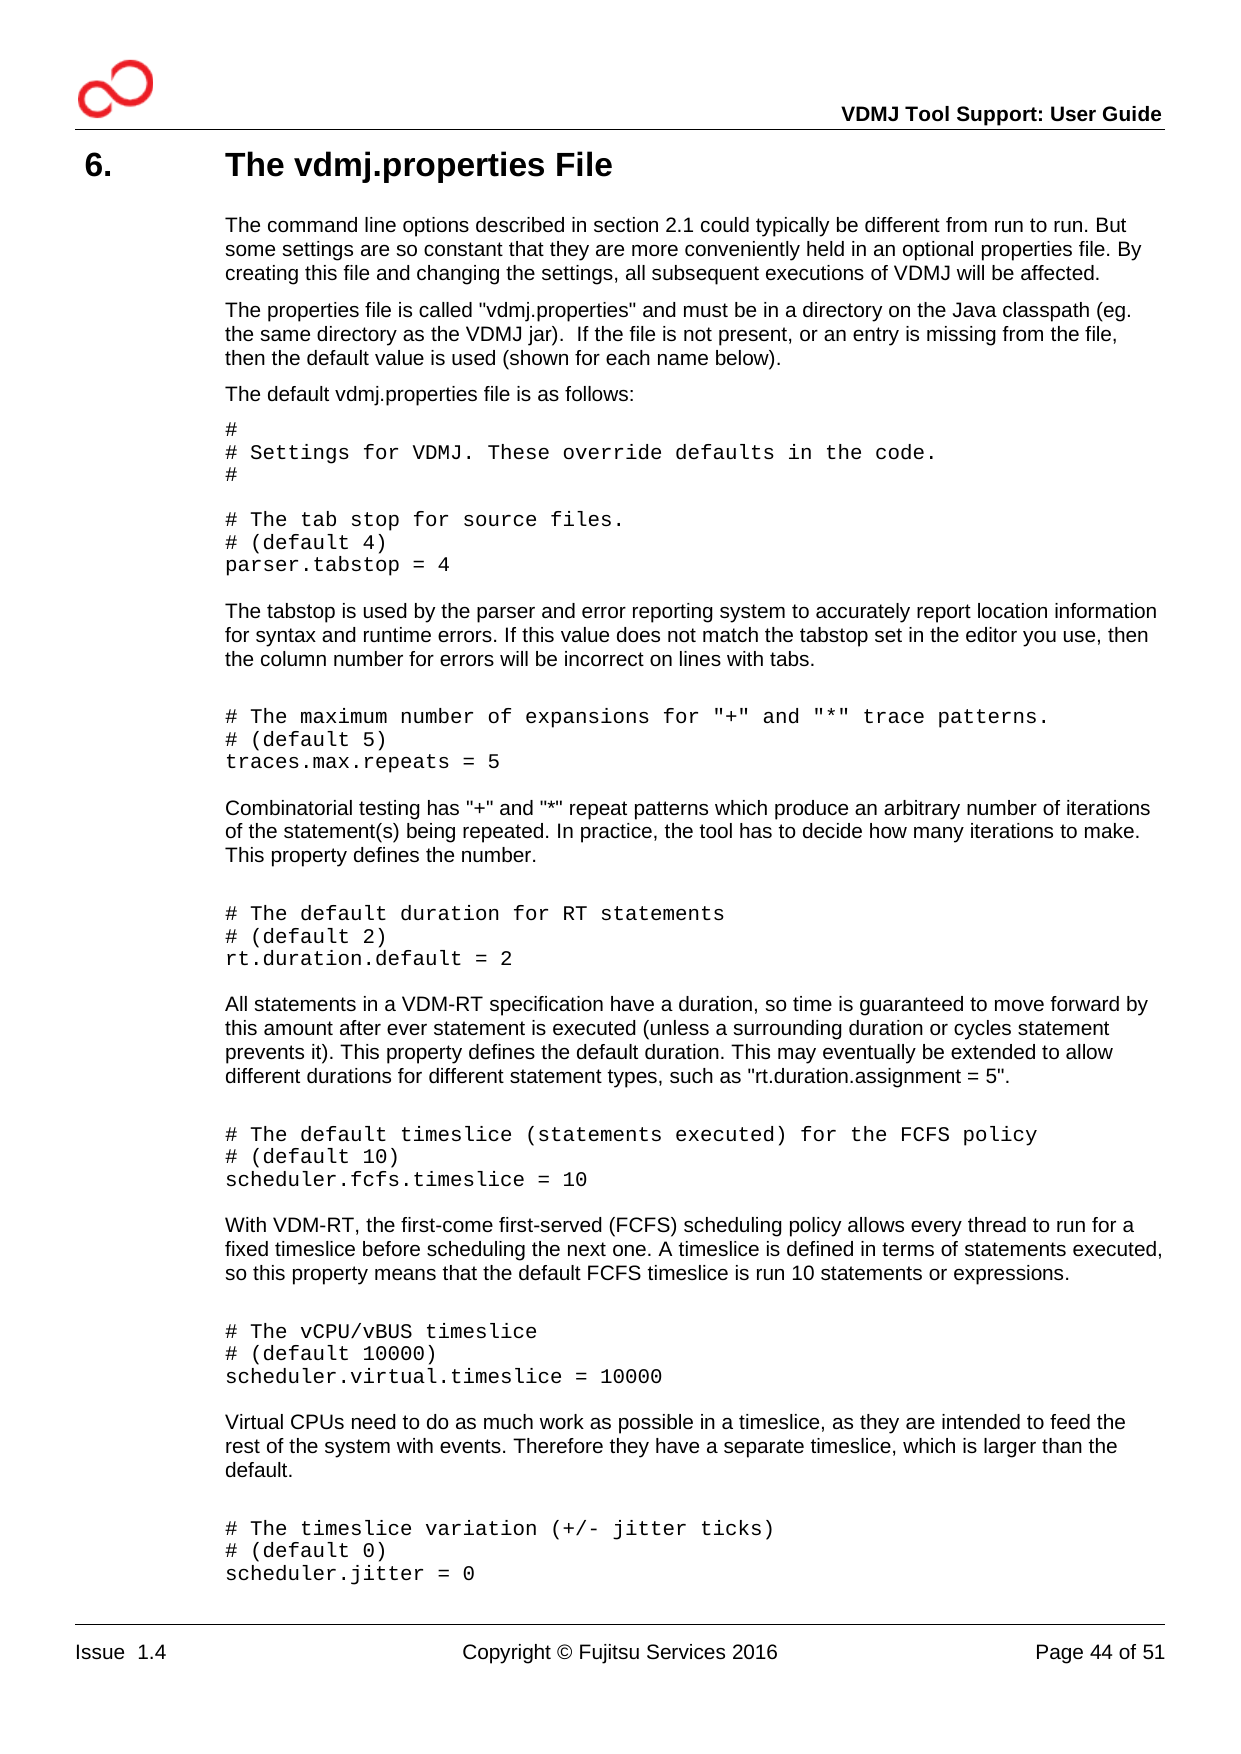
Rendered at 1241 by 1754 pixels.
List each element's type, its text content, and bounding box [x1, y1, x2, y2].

text The default vdmj.properties file is as follows: [225, 382, 1165, 406]
text scheduler.virtual.timeslice = 10000 [225, 1365, 1165, 1388]
text # The vCPU/vBUS timeslice [225, 1320, 1165, 1343]
text # Settings for VDMJ. These override defaults in the code. [225, 441, 1165, 464]
text scheduler.fcfs.timeslice = 10 [225, 1168, 1165, 1191]
text rt.duration.default = 2 [225, 948, 1165, 970]
text The tabstop is used by the parser and error reporting system to accurately report location information for syntax and runtime errors. If this value does not match the tabstop set in the editor you use, then the column number for errors will be incorrect on lines with tabs. [225, 599, 1165, 671]
text The properties file is called "vdmj.properties" and must be in a directory on the Java classpath (eg. the same directory as the VDMJ jar). If the file is not present, or an entry is missing from the file, then the default value is used (shown for each name below). [225, 298, 1165, 370]
text traces.max.repeats = 5 [225, 751, 1165, 773]
text # The timeslice variation (+/- jitter ticks) [225, 1517, 1165, 1540]
text Combinatorial testing has "+" and "*" repeat patterns which produce an arbitrary number of iterations of the statement(s) being repeated. In practice, the tool has to decide how many iterations to make. This property defines the number. [225, 796, 1165, 868]
picture [78, 52, 153, 128]
text # [225, 419, 1165, 441]
text With VDM-RT, the first-come first-served (FCFS) scheduling policy allows every thread to run for a fixed timeslice before scheduling the next one. A timeslice is defined in terms of statements executed, so this property means that the default FCFS timeslice is run 10 statements or expressions. [225, 1213, 1165, 1285]
text All statements in a VDM-RT specification have a duration, so time is guaranteed to move forward by this amount after ever statement is executed (unless a surrounding duration or cycles statement prevents it). This property defines the default duration. This may eventually be extended to allow different durations for different statement types, such as "rt.duration.assignment = 5". [225, 993, 1165, 1088]
text parser.tabstop = 4 [225, 554, 1165, 576]
text # (default 10) [225, 1146, 1165, 1168]
text The command line options described in section 2.1 could typically be different from run to run. But some settings are so constant that they are more conveniently held in an optional properties file. By creating this file and changing the settings, all subsequent executions of VDMJ will be affected. [225, 214, 1165, 286]
text scheduler.jitter = 0 [225, 1562, 1165, 1585]
text Virtual CPUs need to do as much work as possible in a timeslice, as they are intended to feed the rest of the system with events. Therefore they have a separate timeslice, which is larger than the default. [225, 1410, 1165, 1482]
text # The maximum number of expansions for "+" and "*" trace patterns. [225, 706, 1165, 728]
text # (default 4) [225, 531, 1165, 554]
text # The default duration for RT statements [225, 903, 1165, 925]
text # The default timeslice (statements executed) for the FCFS policy [225, 1123, 1165, 1146]
text # (default 0) [225, 1540, 1165, 1562]
subtitle The vdmj.properties File [75, 145, 1165, 184]
text # (default 5) [225, 728, 1165, 751]
text # The tab stop for source files. [225, 509, 1165, 531]
text # (default 10000) [225, 1343, 1165, 1365]
text # (default 2) [225, 925, 1165, 948]
text # [225, 464, 1165, 486]
